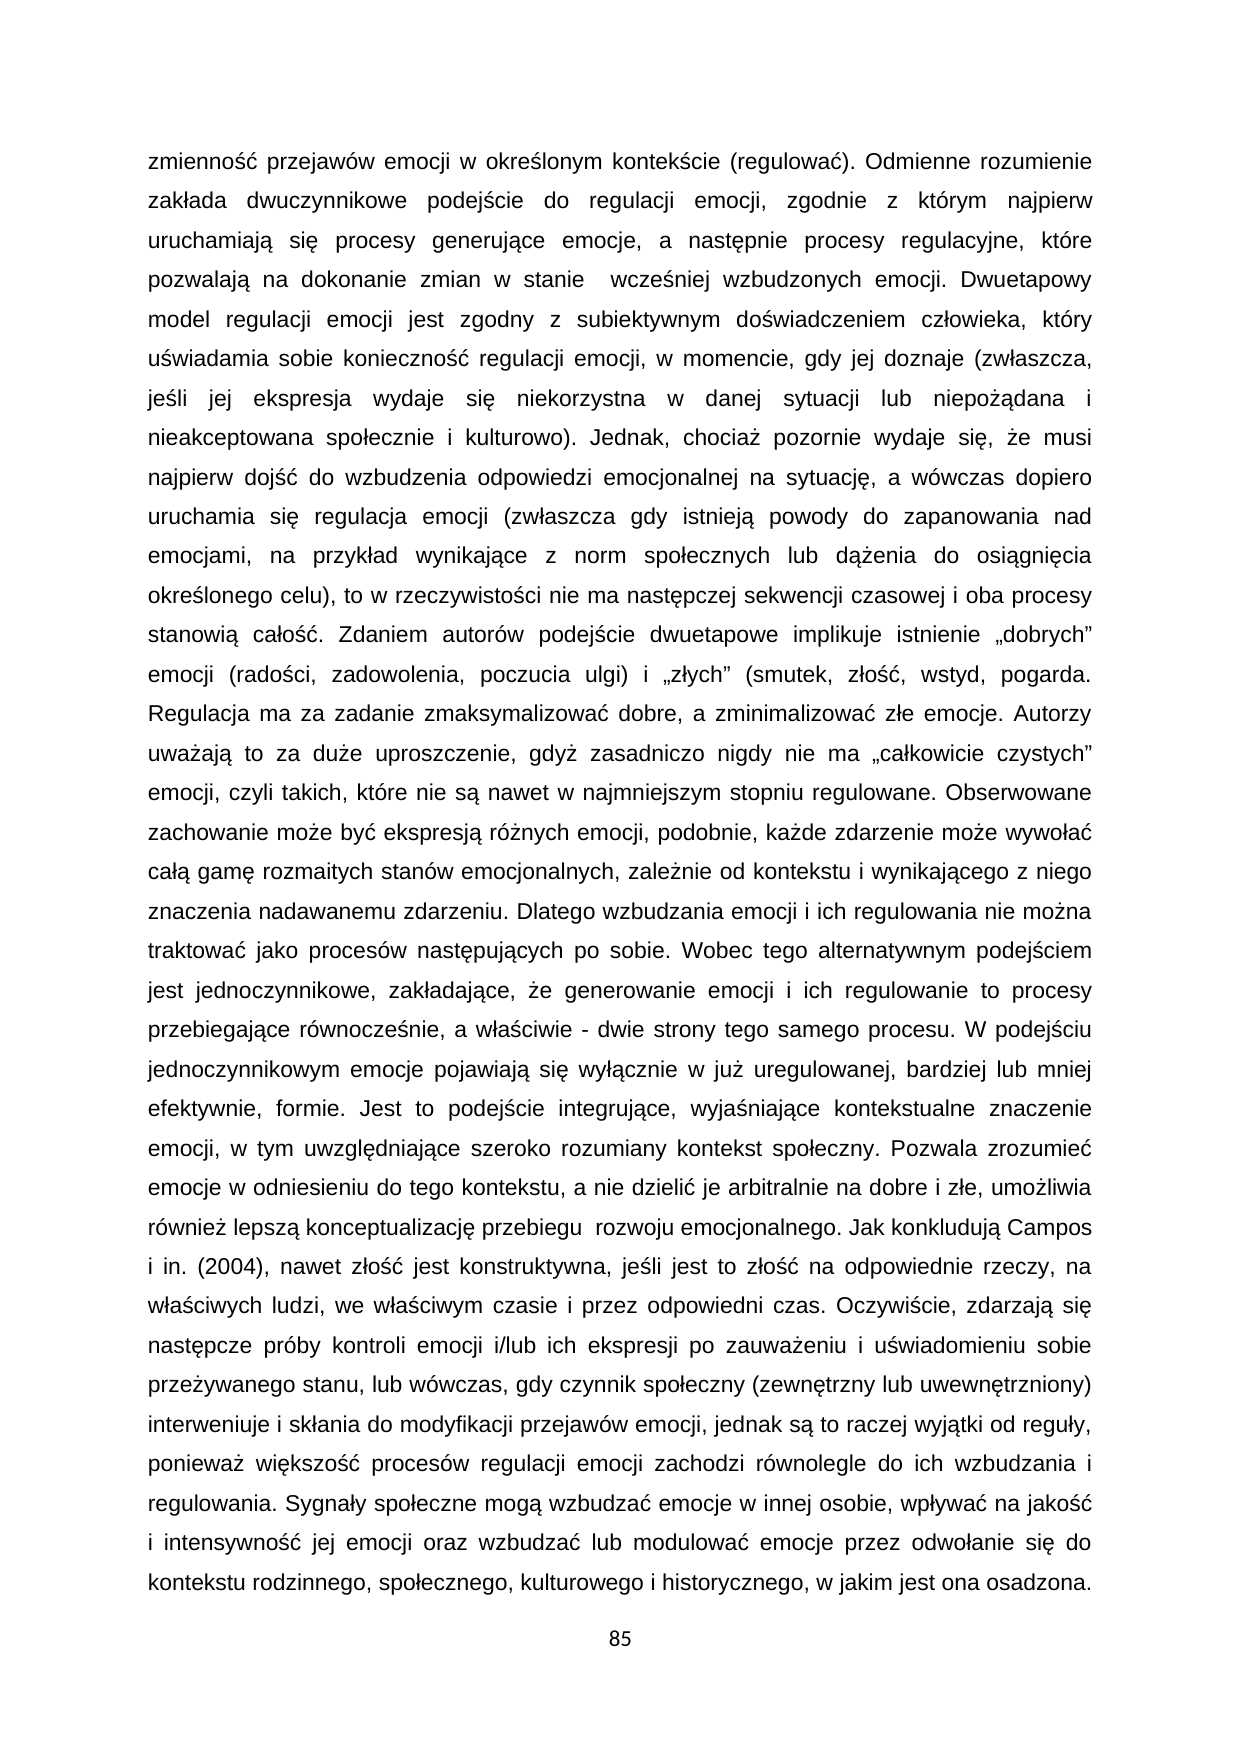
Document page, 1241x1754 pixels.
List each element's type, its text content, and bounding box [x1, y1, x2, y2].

text zmienność przejawów emocji w określonym kontekście (regulować). Odmienne rozumienie zakłada dwuczynnikowe podejście do regulacji emocji, zgodnie z którym najpierw uruchamiają się procesy generujące emocje, a następnie procesy regulacyjne, które pozwalają na dokonanie zmian w stanie wcześniej wzbudzonych emocji. Dwuetapowy model regulacji emocji jest zgodny z subiektywnym doświadczeniem człowieka, który uświadamia sobie konieczność regulacji emocji, w momencie, gdy jej doznaje (zwłaszcza, jeśli jej ekspresja wydaje się niekorzystna w danej sytuacji lub niepożądana i nieakceptowana społecznie i kulturowo). Jednak, chociaż pozornie wydaje się, że musi najpierw dojść do wzbudzenia odpowiedzi emocjonalnej na sytuację, a wówczas dopiero uruchamia się regulacja emocji (zwłaszcza gdy istnieją powody do zapanowania nad emocjami, na przykład wynikające z norm społecznych lub dążenia do osiągnięcia określonego celu), to w rzeczywistości nie ma następczej sekwencji czasowej i oba procesy stanowią całość. Zdaniem autorów podejście dwuetapowe implikuje istnienie „dobrych” emocji (radości, zadowolenia, poczucia ulgi) i „złych” (smutek, złość, wstyd, pogarda. Regulacja ma za zadanie zmaksymalizować dobre, a zminimalizować złe emocje. Autorzy uważają to za duże uproszczenie, gdyż zasadniczo nigdy nie ma „całkowicie czystych” emocji, czyli takich, które nie są nawet w najmniejszym stopniu regulowane. Obserwowane zachowanie może być ekspresją różnych emocji, podobnie, każde zdarzenie może wywołać całą gamę rozmaitych stanów emocjonalnych, zależnie od kontekstu i wynikającego z niego znaczenia nadawanemu zdarzeniu. Dlatego wzbudzania emocji i ich regulowania nie można traktować jako procesów następujących po sobie. Wobec tego alternatywnym podejściem jest jednoczynnikowe, zakładające, że generowanie emocji i ich regulowanie to procesy przebiegające równocześnie, a właściwie - dwie strony tego samego procesu. W podejściu jednoczynnikowym emocje pojawiają się wyłącznie w już uregulowanej, bardziej lub mniej efektywnie, formie. Jest to podejście integrujące, wyjaśniające kontekstualne znaczenie emocji, w tym uwzględniające szeroko rozumiany kontekst społeczny. Pozwala zrozumieć emocje w odniesieniu do tego kontekstu, a nie dzielić je arbitralnie na dobre i złe, umożliwia również lepszą konceptualizację przebiegu rozwoju emocjonalnego. Jak konkludują Campos i in. (2004), nawet złość jest konstruktywna, jeśli jest to złość na odpowiednie rzeczy, na właściwych ludzi, we właściwym czasie i przez odpowiedni czas. Oczywiście, zdarzają się następcze próby kontroli emocji i/lub ich ekspresji po zauważeniu i uświadomieniu sobie przeżywanego stanu, lub wówczas, gdy czynnik społeczny (zewnętrzny lub uwewnętrzniony) interweniuje i skłania do modyfikacji przejawów emocji, jednak są to raczej wyjątki od reguły, ponieważ większość procesów regulacji emocji zachodzi równolegle do ich wzbudzania i regulowania. Sygnały społeczne mogą wzbudzać emocje w innej osobie, wpływać na jakość i intensywność jej emocji oraz wzbudzać lub modulować emocje przez odwołanie się do kontekstu rodzinnego, społecznego, kulturowego i historycznego, w jakim jest ona osadzona. [148, 148, 1093, 1595]
